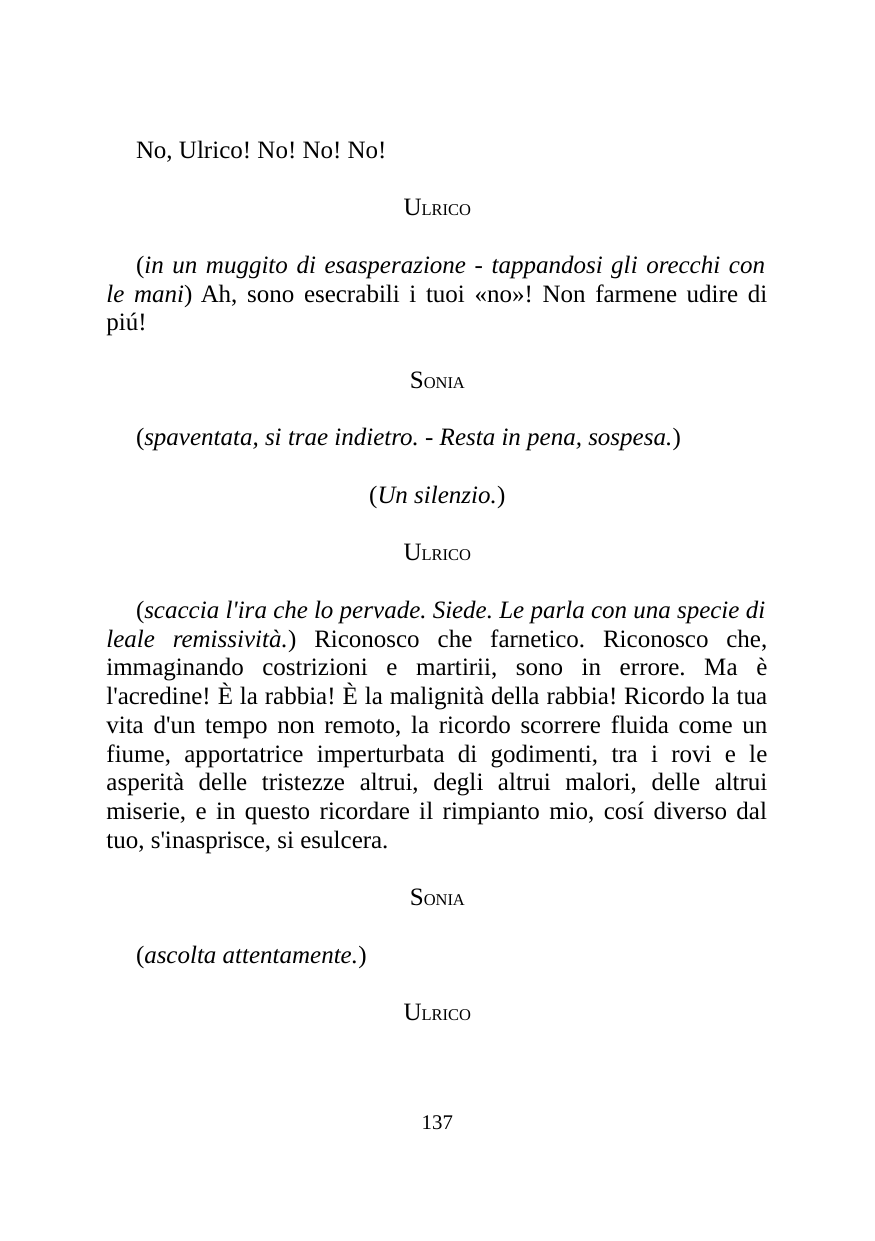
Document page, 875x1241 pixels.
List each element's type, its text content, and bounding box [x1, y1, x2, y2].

text No, Ulrico! No! No! No! [106, 135, 768, 164]
text (spaventata, si trae indietro. - Resta in pena, sospesa.) [106, 422, 768, 451]
text Sonia [106, 365, 768, 394]
text (ascolta attentamente.) [106, 940, 768, 969]
text (Un silenzio.) [106, 480, 768, 509]
text (in un muggito di esasperazione - tappandosi gli orecchi con le mani) Ah, sono esecrabili i tuoi «no»! Non farmene udire di piú! [106, 250, 768, 336]
text (scaccia l'ira che lo pervade. Siede. Le parla con una specie di leale remissività.) Riconosco che farnetico. Riconosco che, immaginando costrizioni e martirii, sono in errore. Ma è l'acredine! È la rabbia! È la malignità della rabbia! Ricordo la tua vita d'un tempo non remoto, la ricordo scorrere fluida come un fiume, apportatrice imperturbata di godimenti, tra i rovi e le asperità delle tristezze altrui, degli altrui malori, delle altrui miserie, e in questo ricordare il rimpianto mio, cosí diverso dal tuo, s'inasprisce, si esulcera. [106, 595, 768, 854]
text Ulrico [106, 537, 768, 566]
text Sonia [106, 882, 768, 911]
text Ulrico [106, 192, 768, 221]
text Ulrico [106, 997, 768, 1026]
